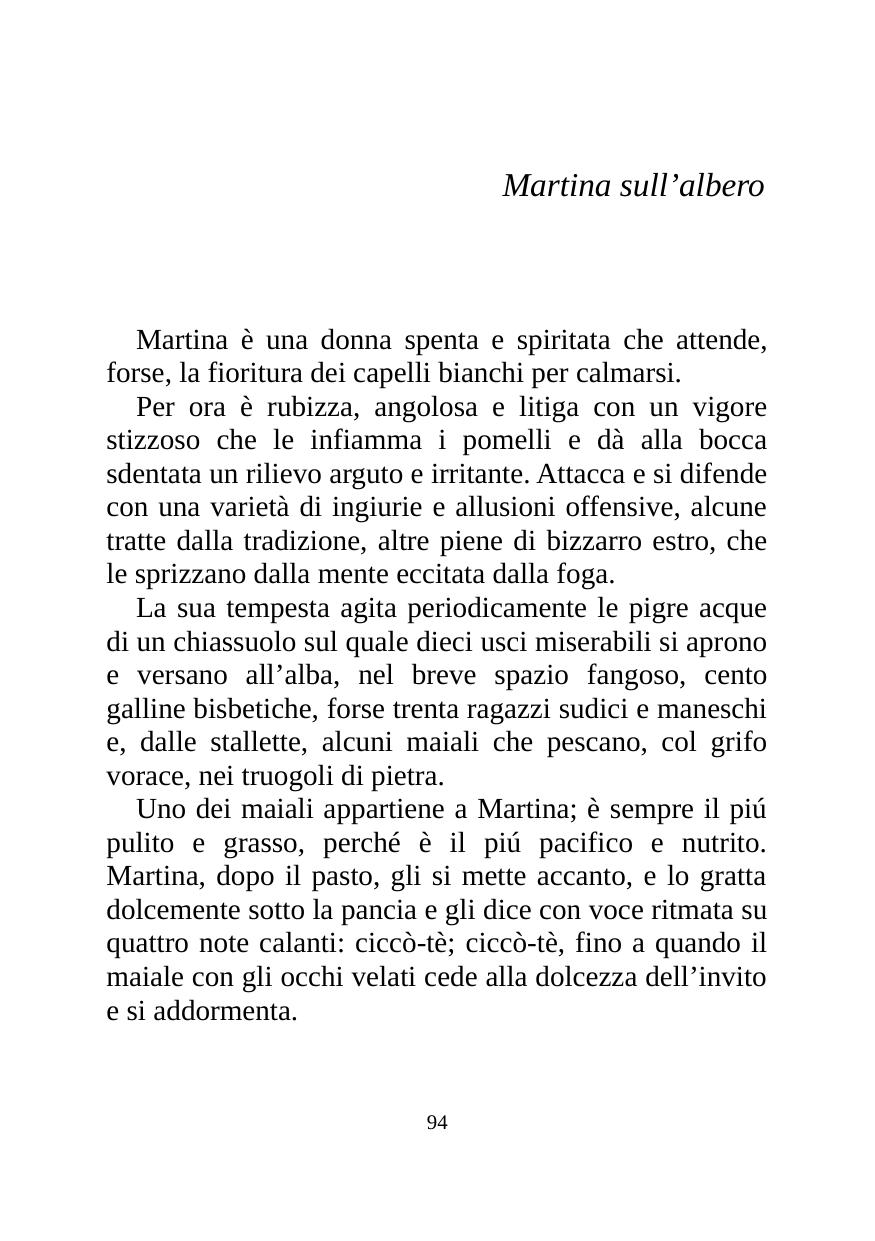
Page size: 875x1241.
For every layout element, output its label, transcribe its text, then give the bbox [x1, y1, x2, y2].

subtitle Martina sull’albero [106, 165, 768, 204]
text Uno dei maiali appartiene a Martina; è sempre il piú pulito e grasso, perché è il piú pacifico e nutrito. Martina, dopo il pasto, gli si mette accanto, e lo gratta dolcemente sotto la pancia e gli dice con voce ritmata su quattro note calanti: ciccò-tè; ciccò-tè, fino a quando il maiale con gli occhi velati cede alla dolcezza dell’invito e si addormenta. [106, 791, 768, 1026]
text Per ora è rubizza, angolosa e litiga con un vigore stizzoso che le infiamma i pomelli e dà alla bocca sdentata un rilievo arguto e irritante. Attacca e si difende con una varietà di ingiurie e allusioni offensive, alcune tratte dalla tradizione, altre piene di bizzarro estro, che le sprizzano dalla mente eccitata dalla foga. [106, 389, 768, 590]
text La sua tempesta agita periodicamente le pigre acque di un chiassuolo sul quale dieci usci miserabili si aprono e versano all’alba, nel breve spazio fangoso, cento galline bisbetiche, forse trenta ragazzi sudici e maneschi e, dalle stallette, alcuni maiali che pescano, col grifo vorace, nei truogoli di pietra. [106, 590, 768, 791]
text Martina è una donna spenta e spiritata che attende, forse, la fioritura dei capelli bianchi per calmarsi. [106, 322, 768, 389]
